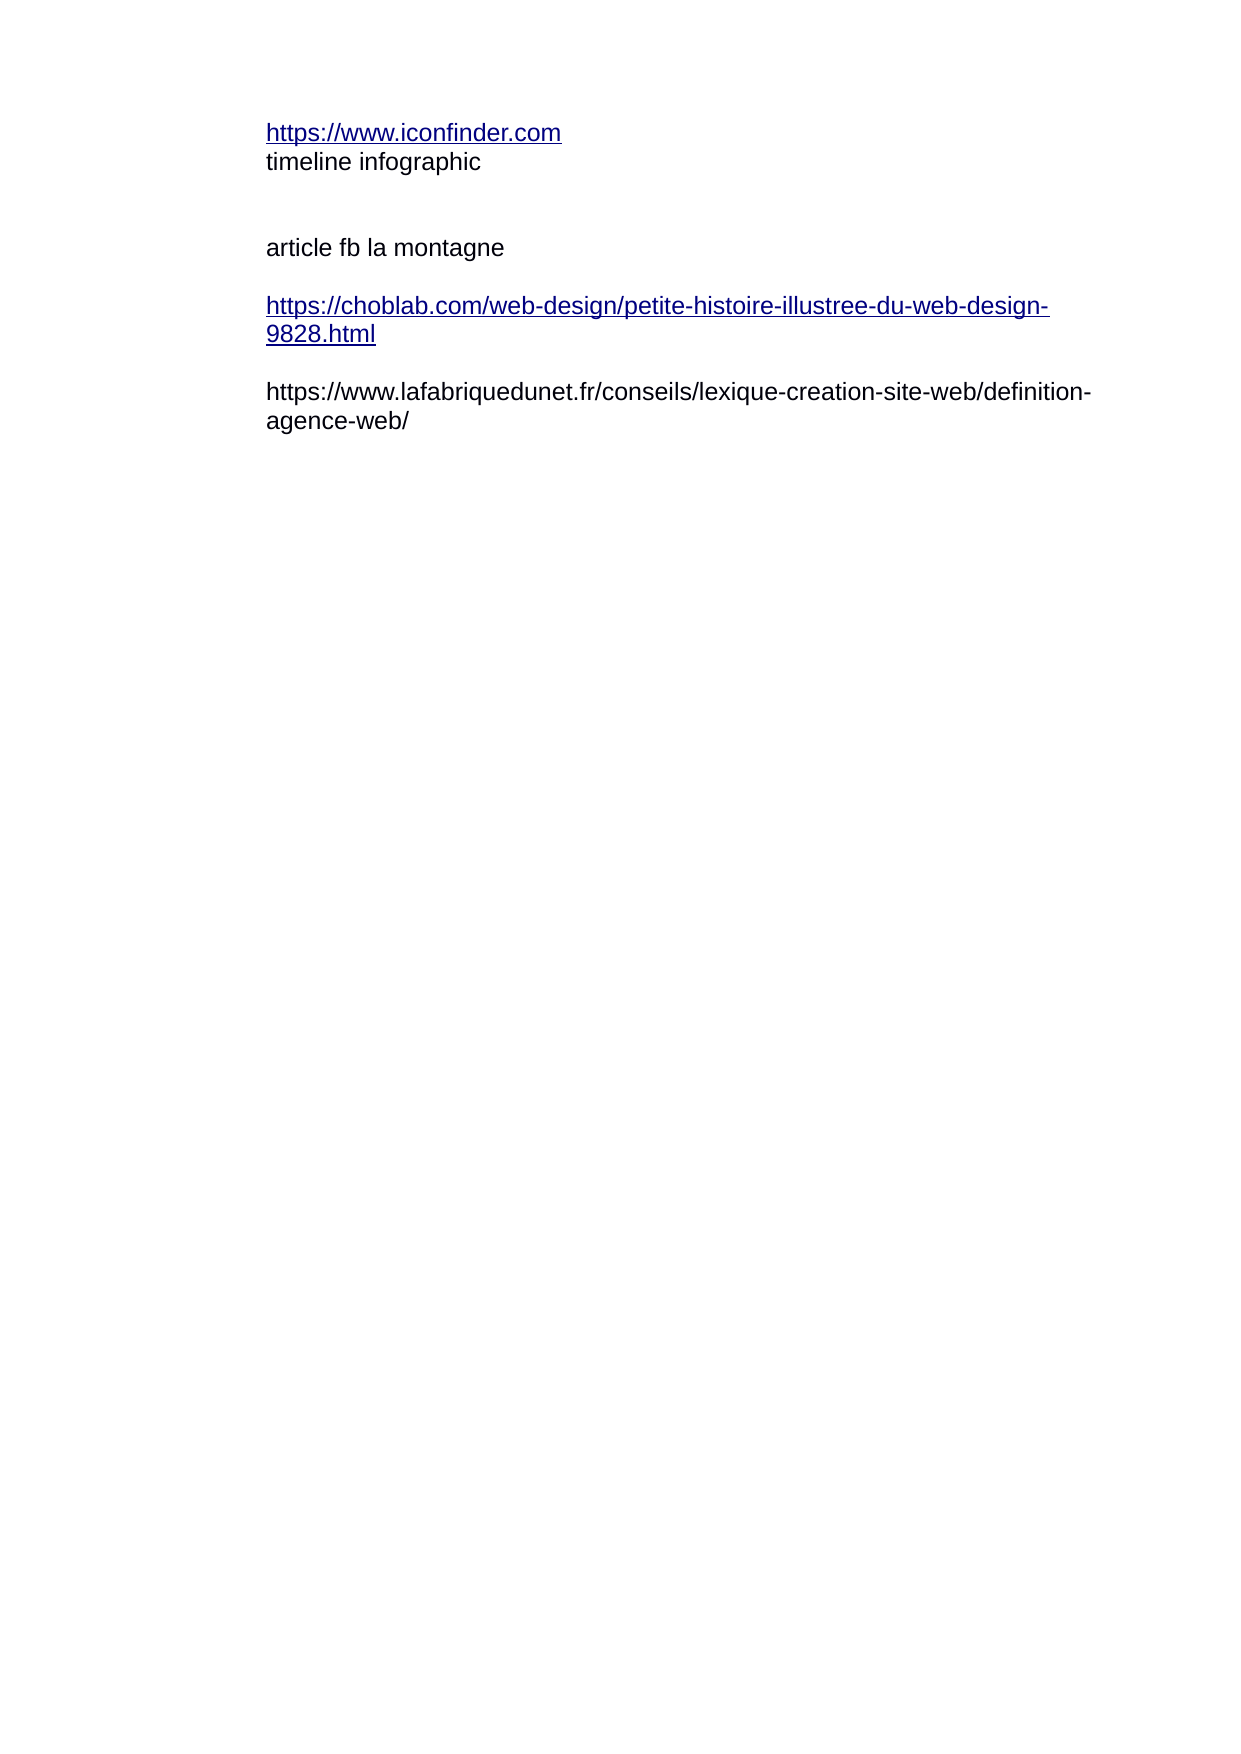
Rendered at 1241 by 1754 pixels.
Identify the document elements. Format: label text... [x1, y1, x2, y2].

text https://www.lafabriquedunet.fr/conseils/lexique-creation-site-web/definition-agence-web/ [266, 377, 1122, 434]
text timeline infographic [266, 147, 1122, 176]
text article fb la montagne [266, 233, 1122, 262]
text https://choblab.com/web-design/petite-histoire-illustree-du-web-design-9828.html [266, 291, 1122, 348]
text https://www.iconfinder.com [266, 118, 1122, 147]
